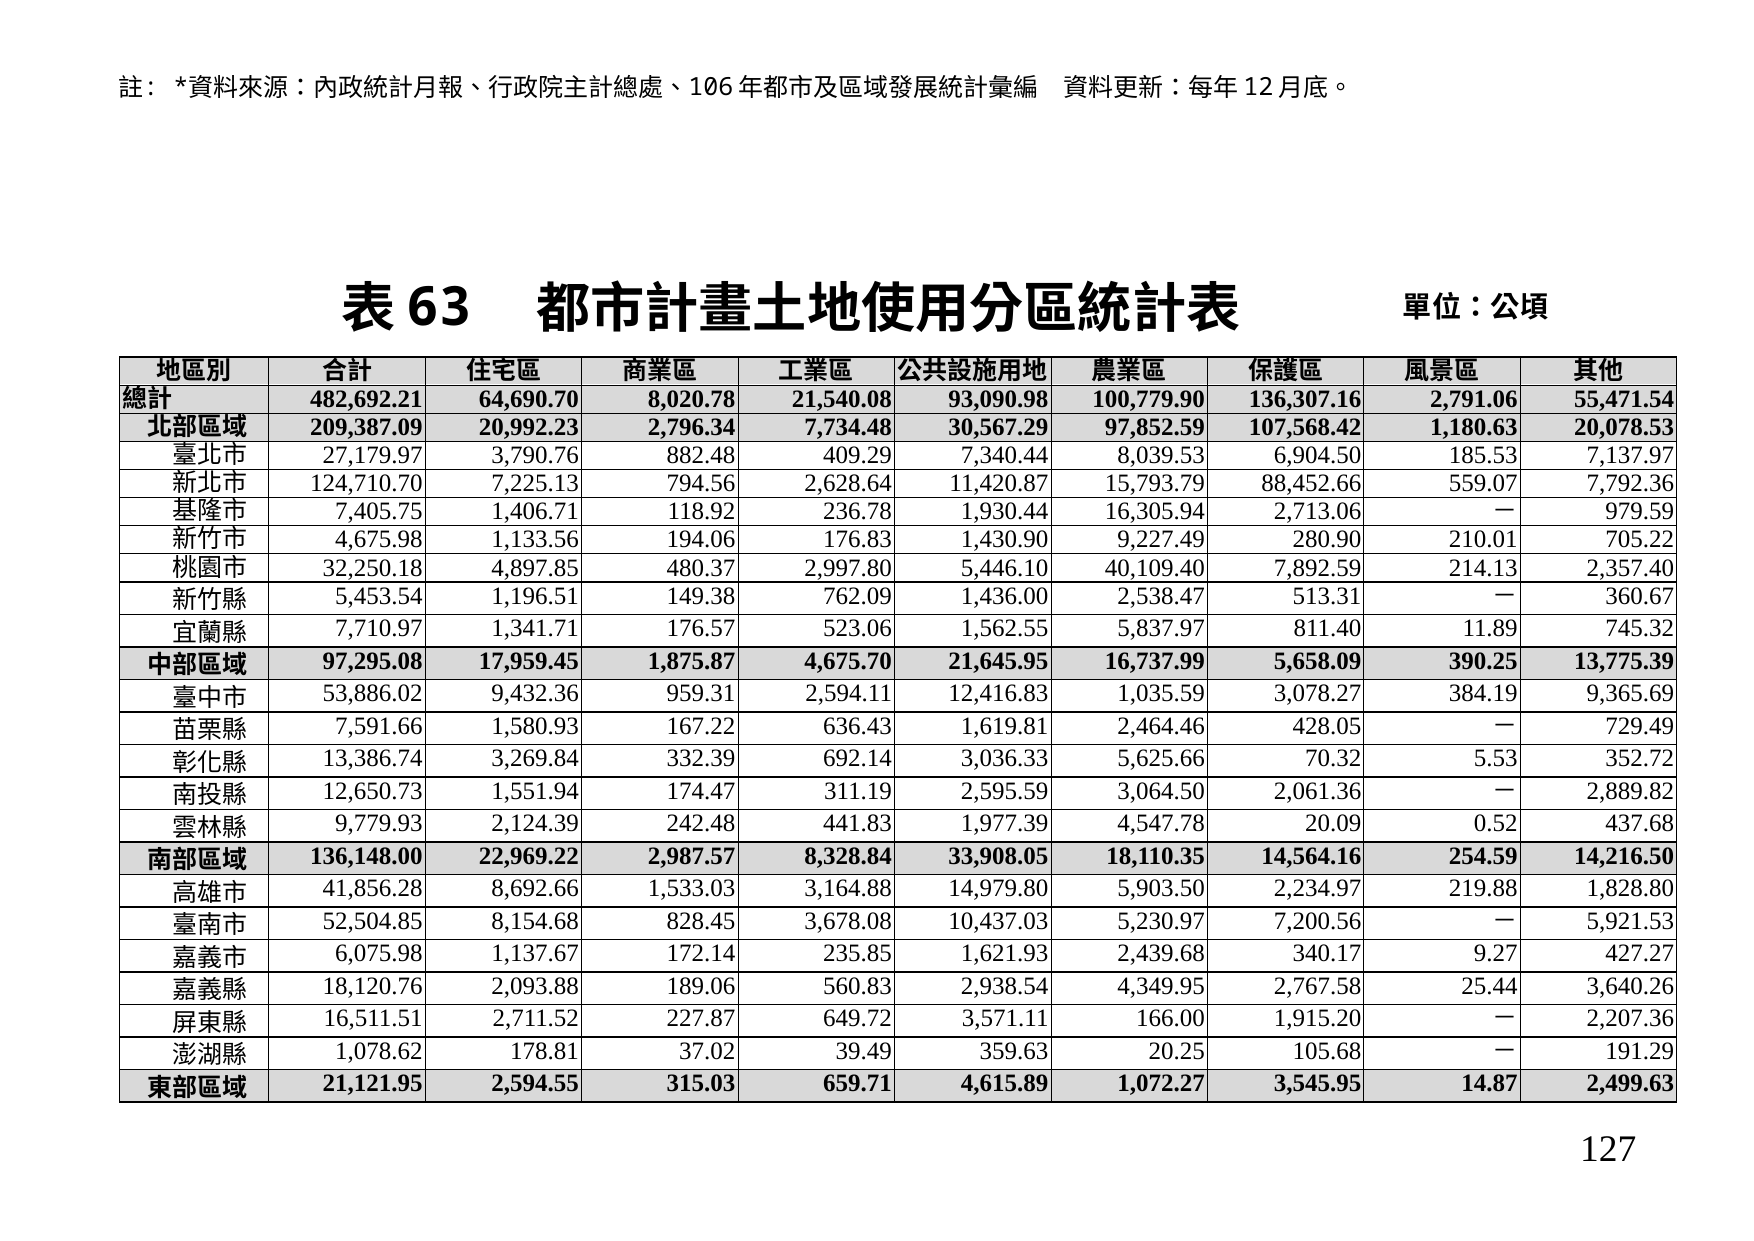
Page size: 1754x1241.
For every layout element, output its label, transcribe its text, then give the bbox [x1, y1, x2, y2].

table_cell 2,093.88 [426, 973, 581, 1004]
table_cell 1,533.03 [582, 875, 738, 906]
table_cell 2,207.36 [1521, 1005, 1676, 1036]
table_cell 828.45 [582, 908, 738, 939]
table_cell 636.43 [739, 713, 894, 744]
table_cell 214.13 [1364, 554, 1520, 581]
table_cell 16,737.99 [1052, 648, 1207, 679]
table_cell 4,547.78 [1052, 810, 1207, 841]
table_cell 6,075.98 [269, 940, 425, 971]
table_cell 2,439.68 [1052, 940, 1207, 971]
table_cell 9,365.69 [1521, 680, 1676, 711]
table_cell 9,227.49 [1052, 526, 1207, 553]
table_cell 8,692.66 [426, 875, 581, 906]
table_cell 41,856.28 [269, 875, 425, 906]
table_header 工業區 [739, 358, 894, 384]
table_cell 311.19 [739, 778, 894, 809]
table_cell 242.48 [582, 810, 738, 841]
table_cell 澎湖縣 [120, 1038, 268, 1069]
table_cell 236.78 [739, 498, 894, 525]
table_cell 北部區域 [120, 414, 268, 441]
table_cell 16,305.94 [1052, 498, 1207, 525]
table_cell 20,992.23 [426, 414, 581, 441]
table_cell 16,511.51 [269, 1005, 425, 1036]
table_cell 14,564.16 [1208, 843, 1363, 874]
table_cell 352.72 [1521, 745, 1676, 776]
table_cell 1,580.93 [426, 713, 581, 744]
table_cell 25.44 [1364, 973, 1520, 1004]
table_cell 桃園市 [120, 554, 268, 581]
table_cell 254.59 [1364, 843, 1520, 874]
table_cell 659.71 [739, 1070, 894, 1101]
table_cell 彰化縣 [120, 745, 268, 776]
table_cell 185.53 [1364, 442, 1520, 469]
table_cell 5,903.50 [1052, 875, 1207, 906]
table_cell 14,979.80 [895, 875, 1051, 906]
table_cell 2,713.06 [1208, 498, 1363, 525]
table_cell 3,571.11 [895, 1005, 1051, 1036]
table_cell 149.38 [582, 583, 738, 614]
table_cell 189.06 [582, 973, 738, 1004]
table_cell 1,977.39 [895, 810, 1051, 841]
table_cell 7,892.59 [1208, 554, 1363, 581]
table_header 地區別 [120, 358, 268, 384]
table_cell 1,875.87 [582, 648, 738, 679]
table_cell 1,137.67 [426, 940, 581, 971]
table_cell 嘉義市 [120, 940, 268, 971]
table_cell 13,386.74 [269, 745, 425, 776]
table_cell 480.37 [582, 554, 738, 581]
table_cell 64,690.70 [426, 386, 581, 413]
table_cell 3,545.95 [1208, 1070, 1363, 1101]
table_cell 2,594.55 [426, 1070, 581, 1101]
table_cell 107,568.42 [1208, 414, 1363, 441]
table_cell 979.59 [1521, 498, 1676, 525]
table_cell 雲林縣 [120, 810, 268, 841]
table_cell － [1364, 498, 1520, 525]
table_header 保護區 [1208, 358, 1363, 384]
table_cell 705.22 [1521, 526, 1676, 553]
table_cell 33,908.05 [895, 843, 1051, 874]
table_cell － [1364, 583, 1520, 614]
table_header 住宅區 [426, 358, 581, 384]
table_cell 20,078.53 [1521, 414, 1676, 441]
table_cell 97,295.08 [269, 648, 425, 679]
table_header 商業區 [582, 358, 738, 384]
table_cell 7,137.97 [1521, 442, 1676, 469]
table_cell 794.56 [582, 470, 738, 497]
table_cell 13,775.39 [1521, 648, 1676, 679]
table_cell 178.81 [426, 1038, 581, 1069]
table_cell 1,621.93 [895, 940, 1051, 971]
table_cell 1,915.20 [1208, 1005, 1363, 1036]
table_cell 1,436.00 [895, 583, 1051, 614]
table_cell 3,078.27 [1208, 680, 1363, 711]
table_cell 8,154.68 [426, 908, 581, 939]
table_cell 27,179.97 [269, 442, 425, 469]
table_cell 屏東縣 [120, 1005, 268, 1036]
table_cell 7,200.56 [1208, 908, 1363, 939]
table_cell 東部區域 [120, 1070, 268, 1101]
table_cell 宜蘭縣 [120, 615, 268, 646]
table_cell － [1364, 1005, 1520, 1036]
table_cell 5,921.53 [1521, 908, 1676, 939]
table_cell 729.49 [1521, 713, 1676, 744]
table_cell 11.89 [1364, 615, 1520, 646]
table_cell 30,567.29 [895, 414, 1051, 441]
table_cell 4,349.95 [1052, 973, 1207, 1004]
table_cell 南投縣 [120, 778, 268, 809]
table_cell 1,430.90 [895, 526, 1051, 553]
table_cell 臺中市 [120, 680, 268, 711]
table_cell － [1364, 778, 1520, 809]
table_cell 124,710.70 [269, 470, 425, 497]
table_cell 8,020.78 [582, 386, 738, 413]
table_cell 649.72 [739, 1005, 894, 1036]
table_cell 1,078.62 [269, 1038, 425, 1069]
table_cell 100,779.90 [1052, 386, 1207, 413]
table_cell 340.17 [1208, 940, 1363, 971]
table_cell 12,416.83 [895, 680, 1051, 711]
table_cell 3,269.84 [426, 745, 581, 776]
table_cell 1,828.80 [1521, 875, 1676, 906]
table_cell 臺北市 [120, 442, 268, 469]
table_cell 2,061.36 [1208, 778, 1363, 809]
table_cell 14,216.50 [1521, 843, 1676, 874]
table_cell 7,792.36 [1521, 470, 1676, 497]
table_cell 219.88 [1364, 875, 1520, 906]
table_cell 191.29 [1521, 1038, 1676, 1069]
table_cell － [1364, 908, 1520, 939]
table_cell 409.29 [739, 442, 894, 469]
table_cell 3,164.88 [739, 875, 894, 906]
table_cell 482,692.21 [269, 386, 425, 413]
text 註: *資料來源：內政統計月報、行政院主計總處、106年都市及區域發展統計彙編 資料更新：每年12月底。 [118, 44, 1636, 106]
table_cell 嘉義縣 [120, 973, 268, 1004]
table_cell 17,959.45 [426, 648, 581, 679]
table_cell 2,538.47 [1052, 583, 1207, 614]
table_cell 359.63 [895, 1038, 1051, 1069]
table_cell 441.83 [739, 810, 894, 841]
table_cell 2,889.82 [1521, 778, 1676, 809]
table_cell 8,039.53 [1052, 442, 1207, 469]
table_cell 5,625.66 [1052, 745, 1207, 776]
table_cell 39.49 [739, 1038, 894, 1069]
table_cell 53,886.02 [269, 680, 425, 711]
table_cell 5,837.97 [1052, 615, 1207, 646]
table_cell 2,796.34 [582, 414, 738, 441]
table_cell 560.83 [739, 973, 894, 1004]
table_cell 811.40 [1208, 615, 1363, 646]
table_cell 4,615.89 [895, 1070, 1051, 1101]
table_cell 高雄市 [120, 875, 268, 906]
table_cell 384.19 [1364, 680, 1520, 711]
table_cell 280.90 [1208, 526, 1363, 553]
table_cell 2,594.11 [739, 680, 894, 711]
table_cell 559.07 [1364, 470, 1520, 497]
table_cell 1,562.55 [895, 615, 1051, 646]
table_cell 新竹市 [120, 526, 268, 553]
table_cell 2,124.39 [426, 810, 581, 841]
table_cell 9.27 [1364, 940, 1520, 971]
table_cell 5,453.54 [269, 583, 425, 614]
table_cell 167.22 [582, 713, 738, 744]
table_cell 136,148.00 [269, 843, 425, 874]
table_cell 7,591.66 [269, 713, 425, 744]
table_header 公共設施用地 [895, 358, 1051, 384]
table_cell 2,791.06 [1364, 386, 1520, 413]
table_cell 523.06 [739, 615, 894, 646]
table_cell 4,897.85 [426, 554, 581, 581]
table_cell 基隆市 [120, 498, 268, 525]
table_cell 174.47 [582, 778, 738, 809]
table_cell 93,090.98 [895, 386, 1051, 413]
table_cell 428.05 [1208, 713, 1363, 744]
table_cell 新北市 [120, 470, 268, 497]
table_cell 1,551.94 [426, 778, 581, 809]
table_cell 7,405.75 [269, 498, 425, 525]
table_cell 4,675.70 [739, 648, 894, 679]
table_cell 18,120.76 [269, 973, 425, 1004]
table_cell 3,678.08 [739, 908, 894, 939]
table_cell 32,250.18 [269, 554, 425, 581]
table_cell 5.53 [1364, 745, 1520, 776]
table_cell 3,064.50 [1052, 778, 1207, 809]
table_cell 2,464.46 [1052, 713, 1207, 744]
table_cell 427.27 [1521, 940, 1676, 971]
table_cell 52,504.85 [269, 908, 425, 939]
table_cell 6,904.50 [1208, 442, 1363, 469]
table_cell 10,437.03 [895, 908, 1051, 939]
table_cell 1,930.44 [895, 498, 1051, 525]
table_cell 762.09 [739, 583, 894, 614]
table_cell 5,446.10 [895, 554, 1051, 581]
table_cell 2,628.64 [739, 470, 894, 497]
table_cell 1,619.81 [895, 713, 1051, 744]
table_cell 332.39 [582, 745, 738, 776]
table_cell 55,471.54 [1521, 386, 1676, 413]
table_header 其他 [1521, 358, 1676, 384]
table_cell 1,196.51 [426, 583, 581, 614]
table_cell 20.25 [1052, 1038, 1207, 1069]
table_cell 176.57 [582, 615, 738, 646]
table_cell 3,790.76 [426, 442, 581, 469]
table_cell 7,340.44 [895, 442, 1051, 469]
table_cell 194.06 [582, 526, 738, 553]
table_cell 8,328.84 [739, 843, 894, 874]
table_cell 3,640.26 [1521, 973, 1676, 1004]
table_cell 437.68 [1521, 810, 1676, 841]
table_cell 105.68 [1208, 1038, 1363, 1069]
table_cell 513.31 [1208, 583, 1363, 614]
table_cell 11,420.87 [895, 470, 1051, 497]
table_cell 315.03 [582, 1070, 738, 1101]
table_header 合計 [269, 358, 425, 384]
table_cell 中部區域 [120, 648, 268, 679]
table_cell 2,938.54 [895, 973, 1051, 1004]
table_cell 959.31 [582, 680, 738, 711]
table_cell 2,499.63 [1521, 1070, 1676, 1101]
table_cell 3,036.33 [895, 745, 1051, 776]
table_cell 9,432.36 [426, 680, 581, 711]
table_cell 18,110.35 [1052, 843, 1207, 874]
table_cell 苗栗縣 [120, 713, 268, 744]
table_cell 5,230.97 [1052, 908, 1207, 939]
table_cell 1,180.63 [1364, 414, 1520, 441]
table_cell 5,658.09 [1208, 648, 1363, 679]
table_cell 9,779.93 [269, 810, 425, 841]
table_cell 166.00 [1052, 1005, 1207, 1036]
table_cell 臺南市 [120, 908, 268, 939]
table_cell 2,595.59 [895, 778, 1051, 809]
table_cell 新竹縣 [120, 583, 268, 614]
table_cell 88,452.66 [1208, 470, 1363, 497]
table_header 農業區 [1052, 358, 1207, 384]
table_cell － [1364, 1038, 1520, 1069]
table_cell 176.83 [739, 526, 894, 553]
table_cell 21,540.08 [739, 386, 894, 413]
table_cell 37.02 [582, 1038, 738, 1069]
subtitle 表63 都市計畫土地使用分區統計表 單位：公頃 [118, 231, 1636, 356]
table_cell 1,406.71 [426, 498, 581, 525]
table_cell 7,734.48 [739, 414, 894, 441]
table_cell 15,793.79 [1052, 470, 1207, 497]
table_cell 21,645.95 [895, 648, 1051, 679]
table_cell 70.32 [1208, 745, 1363, 776]
table_cell 227.87 [582, 1005, 738, 1036]
table_cell － [1364, 713, 1520, 744]
table_cell 2,767.58 [1208, 973, 1363, 1004]
table_cell 7,710.97 [269, 615, 425, 646]
table_cell 南部區域 [120, 843, 268, 874]
table_cell 97,852.59 [1052, 414, 1207, 441]
table_cell 2,711.52 [426, 1005, 581, 1036]
table_cell 2,997.80 [739, 554, 894, 581]
table_cell 1,035.59 [1052, 680, 1207, 711]
table_cell 235.85 [739, 940, 894, 971]
table_cell 210.01 [1364, 526, 1520, 553]
table_cell 692.14 [739, 745, 894, 776]
table_cell 20.09 [1208, 810, 1363, 841]
table_cell 22,969.22 [426, 843, 581, 874]
table_cell 總計 [120, 386, 268, 413]
table_cell 0.52 [1364, 810, 1520, 841]
table_cell 21,121.95 [269, 1070, 425, 1101]
table_cell 14.87 [1364, 1070, 1520, 1101]
table_cell 2,357.40 [1521, 554, 1676, 581]
table_cell 882.48 [582, 442, 738, 469]
table_cell 118.92 [582, 498, 738, 525]
table_cell 360.67 [1521, 583, 1676, 614]
table_cell 7,225.13 [426, 470, 581, 497]
table_cell 12,650.73 [269, 778, 425, 809]
table_cell 172.14 [582, 940, 738, 971]
table_cell 390.25 [1364, 648, 1520, 679]
table_cell 209,387.09 [269, 414, 425, 441]
table_cell 1,341.71 [426, 615, 581, 646]
table_cell 1,072.27 [1052, 1070, 1207, 1101]
table_cell 4,675.98 [269, 526, 425, 553]
table_cell 40,109.40 [1052, 554, 1207, 581]
table_cell 2,987.57 [582, 843, 738, 874]
table_cell 136,307.16 [1208, 386, 1363, 413]
table_header 風景區 [1364, 358, 1520, 384]
table_cell 1,133.56 [426, 526, 581, 553]
table_cell 2,234.97 [1208, 875, 1363, 906]
table_cell 745.32 [1521, 615, 1676, 646]
